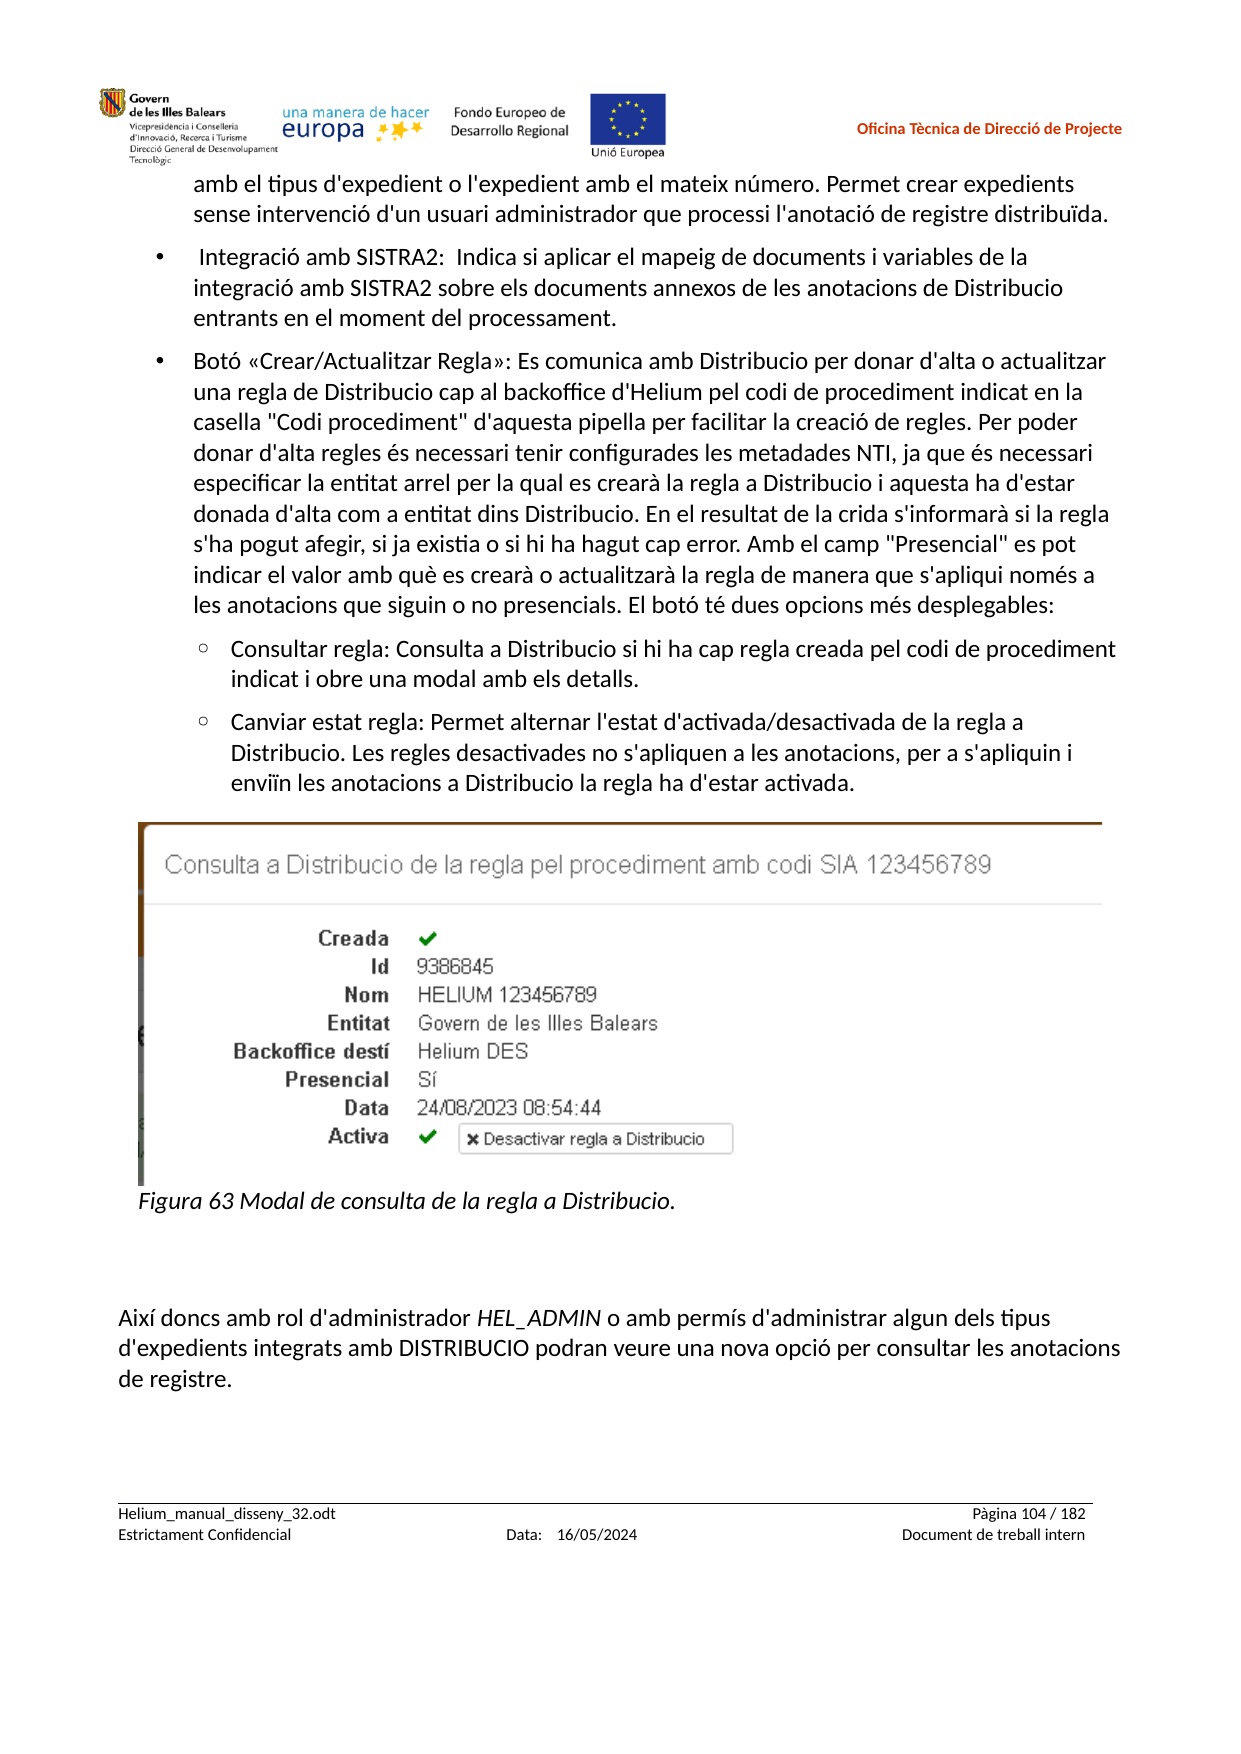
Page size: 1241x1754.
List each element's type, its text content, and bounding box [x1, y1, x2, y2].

list amb el tipus d'expedient o l'expedient amb el mateix número. Permet crear expedients sense intervenció d'un usuari administrador que processi l'anotació de registre distribuïda. [156, 168, 1122, 229]
text Així doncs amb rol d'administrador HEL_ADMIN o amb permís d'administrar algun dels tipus d'expedients integrats amb DISTRIBUCIO podran veure una nova opció per consultar les anotacions de registre. [118, 1302, 1122, 1393]
list Botó «Crear/Actualitzar Regla»: Es comunica amb Distribucio per donar d'alta o actualitzar una regla de Distribucio cap al backoffice d'Helium pel codi de procediment indicat en la casella "Codi procediment" d'aquesta pipella per facilitar la creació de regles. Per poder donar d'alta regles és necessari tenir configurades les metadades NTI, ja que és necessari especificar la entitat arrel per la qual es crearà la regla a Distribucio i aquesta ha d'estar donada d'alta com a entitat dins Distribucio. En el resultat de la crida s'informarà si la regla s'ha pogut afegir, si ja existia o si hi ha hagut cap error. Amb el camp "Presencial" es pot indicar el valor amb què es crearà o actualitzarà la regla de manera que s'apliqui només a les anotacions que siguin o no presencials. El botó té dues opcions més desplegables: [156, 346, 1122, 620]
picture [99, 87, 668, 166]
list Integració amb SISTRA2: Indica si aplicar el mapeig de documents i variables de la integració amb SISTRA2 sobre els documents annexos de les anotacions de Distribucio entrants en el moment del processament. [156, 241, 1122, 333]
list Canviar estat regla: Permet alternar l'estat d'activada/desactivada de la regla a Distribucio. Les regles desactivades no s'apliquen a les anotacions, per a s'apliquin i enviïn les anotacions a Distribucio la regla ha d'estar activada. [193, 706, 1122, 798]
picture [138, 822, 1103, 1186]
text Figura 63 Modal de consulta de la regla a Distribucio. [138, 1186, 1102, 1216]
list Consultar regla: Consulta a Distribucio si hi ha cap regla creada pel codi de procediment indicat i obre una modal amb els detalls. [193, 633, 1122, 694]
